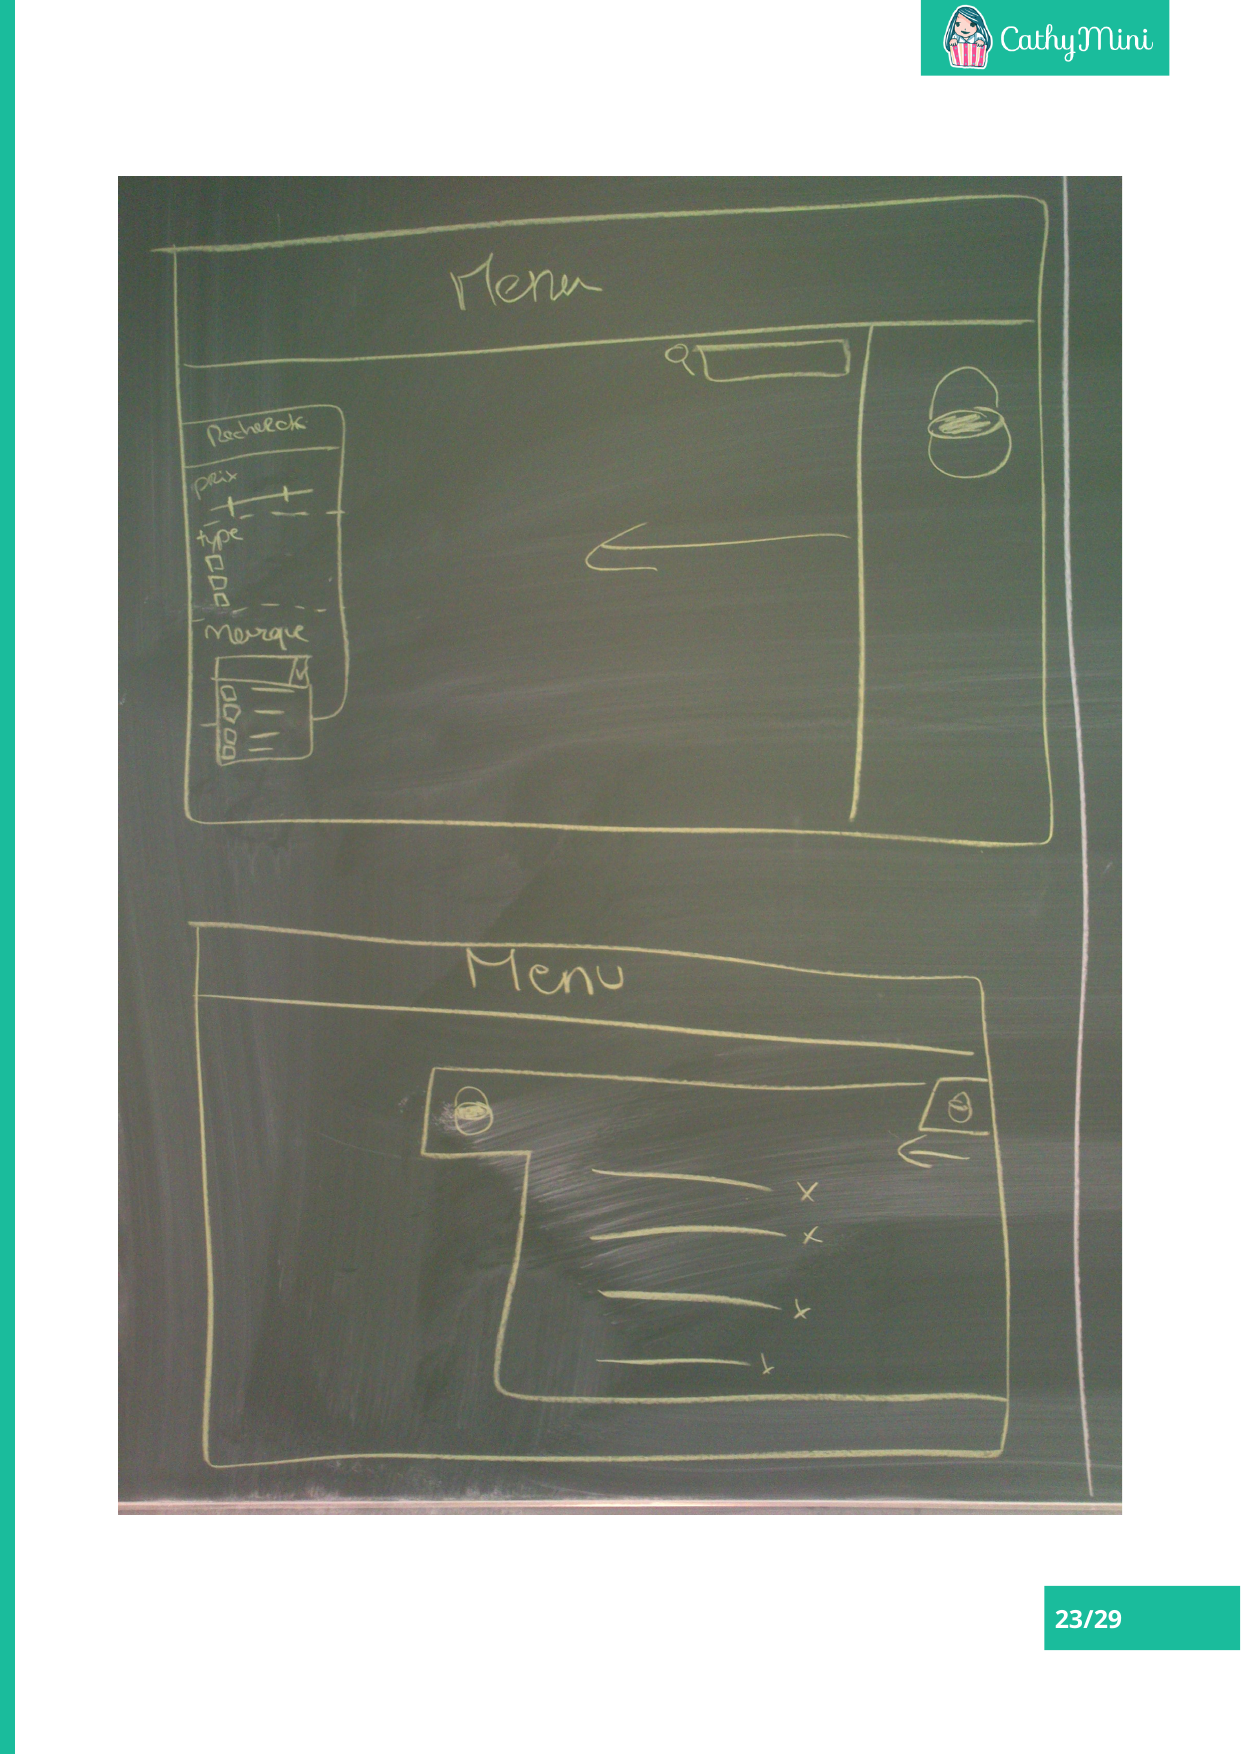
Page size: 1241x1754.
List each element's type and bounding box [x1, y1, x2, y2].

picture [118, 176, 1123, 1515]
picture [936, 0, 1162, 73]
